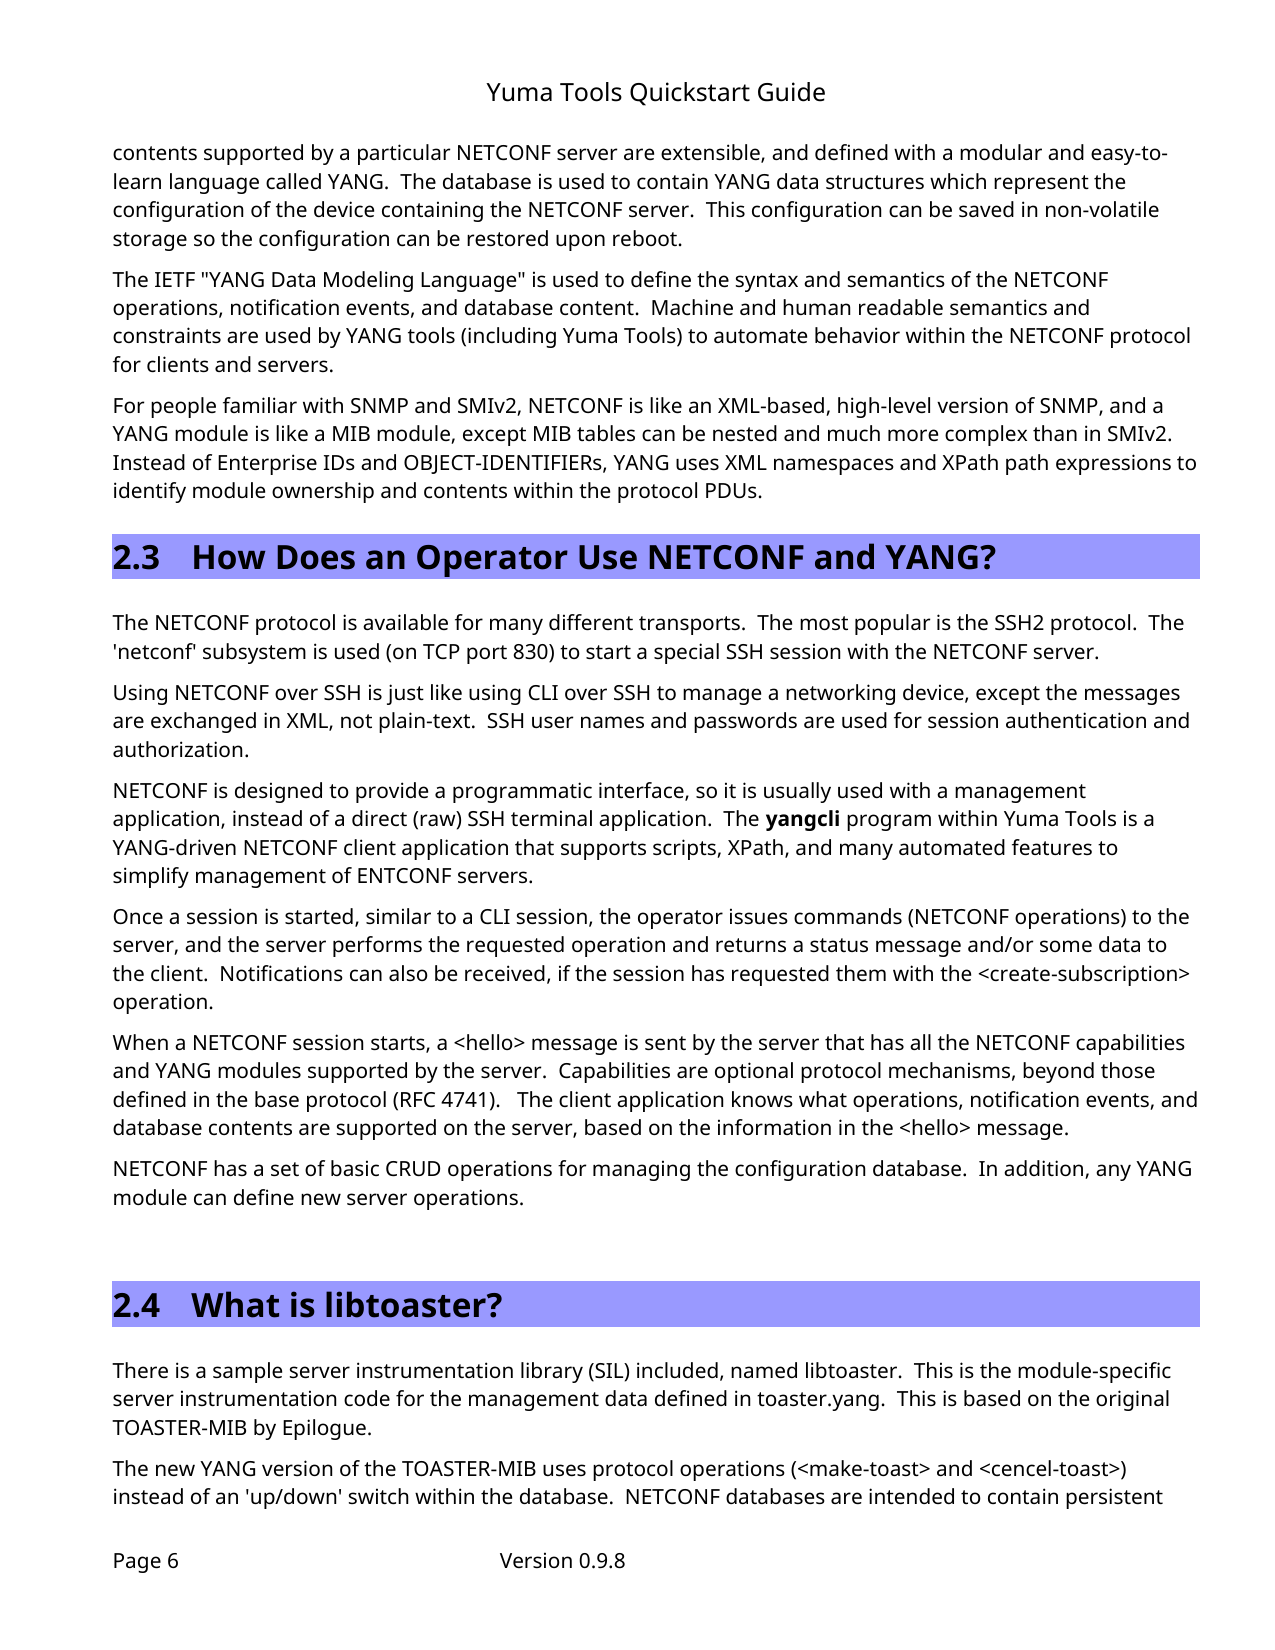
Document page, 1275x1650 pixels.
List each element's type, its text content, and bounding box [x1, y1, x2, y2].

subtitle What is libtoaster? [112, 1281, 1200, 1327]
text NETCONF is designed to provide a programmatic interface, so it is usually used with a management application, instead of a direct (raw) SSH terminal application. The yangcli program within Yuma Tools is a YANG-driven NETCONF client application that supports scripts, XPath, and many automated features to simplify management of ENTCONF servers. [112, 776, 1200, 889]
text When a NETCONF session starts, a <hello> message is sent by the server that has all the NETCONF capabilities and YANG modules supported by the server. Capabilities are optional protocol mechanisms, beyond those defined in the base protocol (RFC 4741). The client application knows what operations, notification events, and database contents are supported on the server, based on the information in the <hello> message. [112, 1028, 1200, 1142]
text The NETCONF protocol is available for many different transports. The most popular is the SSH2 protocol. The 'netconf' subsystem is used (on TCP port 830) to start a special SSH session with the NETCONF server. [112, 608, 1200, 665]
subtitle How Does an Operator Use NETCONF and YANG? [112, 534, 1200, 579]
text The new YANG version of the TOASTER-MIB uses protocol operations (<make-toast> and <cencel-toast>) instead of an 'up/down' switch within the database. NETCONF databases are intended to contain persistent [112, 1454, 1200, 1511]
text contents supported by a particular NETCONF server are extensible, and defined with a modular and easy-to-learn language called YANG. The database is used to contain YANG data structures which represent the configuration of the device containing the NETCONF server. This configuration can be saved in non-volatile storage so the configuration can be restored upon reboot. [112, 138, 1200, 252]
text NETCONF has a set of basic CRUD operations for managing the configuration database. In addition, any YANG module can define new server operations. [112, 1154, 1200, 1211]
text Once a session is started, similar to a CLI session, the operator issues commands (NETCONF operations) to the server, and the server performs the requested operation and returns a status message and/or some data to the client. Notifications can also be received, if the session has requested them with the <create-subscription> operation. [112, 902, 1200, 1016]
text For people familiar with SNMP and SMIv2, NETCONF is like an XML-based, high-level version of SNMP, and a YANG module is like a MIB module, except MIB tables can be nested and much more complex than in SMIv2. Instead of Enterprise IDs and OBJECT-IDENTIFIERs, YANG uses XML namespaces and XPath path expressions to identify module ownership and contents within the protocol PDUs. [112, 391, 1200, 505]
text The IETF "YANG Data Modeling Language" is used to define the syntax and semantics of the NETCONF operations, notification events, and database content. Machine and human readable semantics and constraints are used by YANG tools (including Yuma Tools) to automate behavior within the NETCONF protocol for clients and servers. [112, 265, 1200, 378]
text There is a sample server instrumentation library (SIL) included, named libtoaster. This is the module-specific server instrumentation code for the management data defined in toaster.yang. This is based on the original TOASTER-MIB by Epilogue. [112, 1356, 1200, 1441]
text Using NETCONF over SSH is just like using CLI over SSH to manage a networking device, except the messages are exchanged in XML, not plain-text. SSH user names and passwords are used for session authentication and authorization. [112, 678, 1200, 763]
